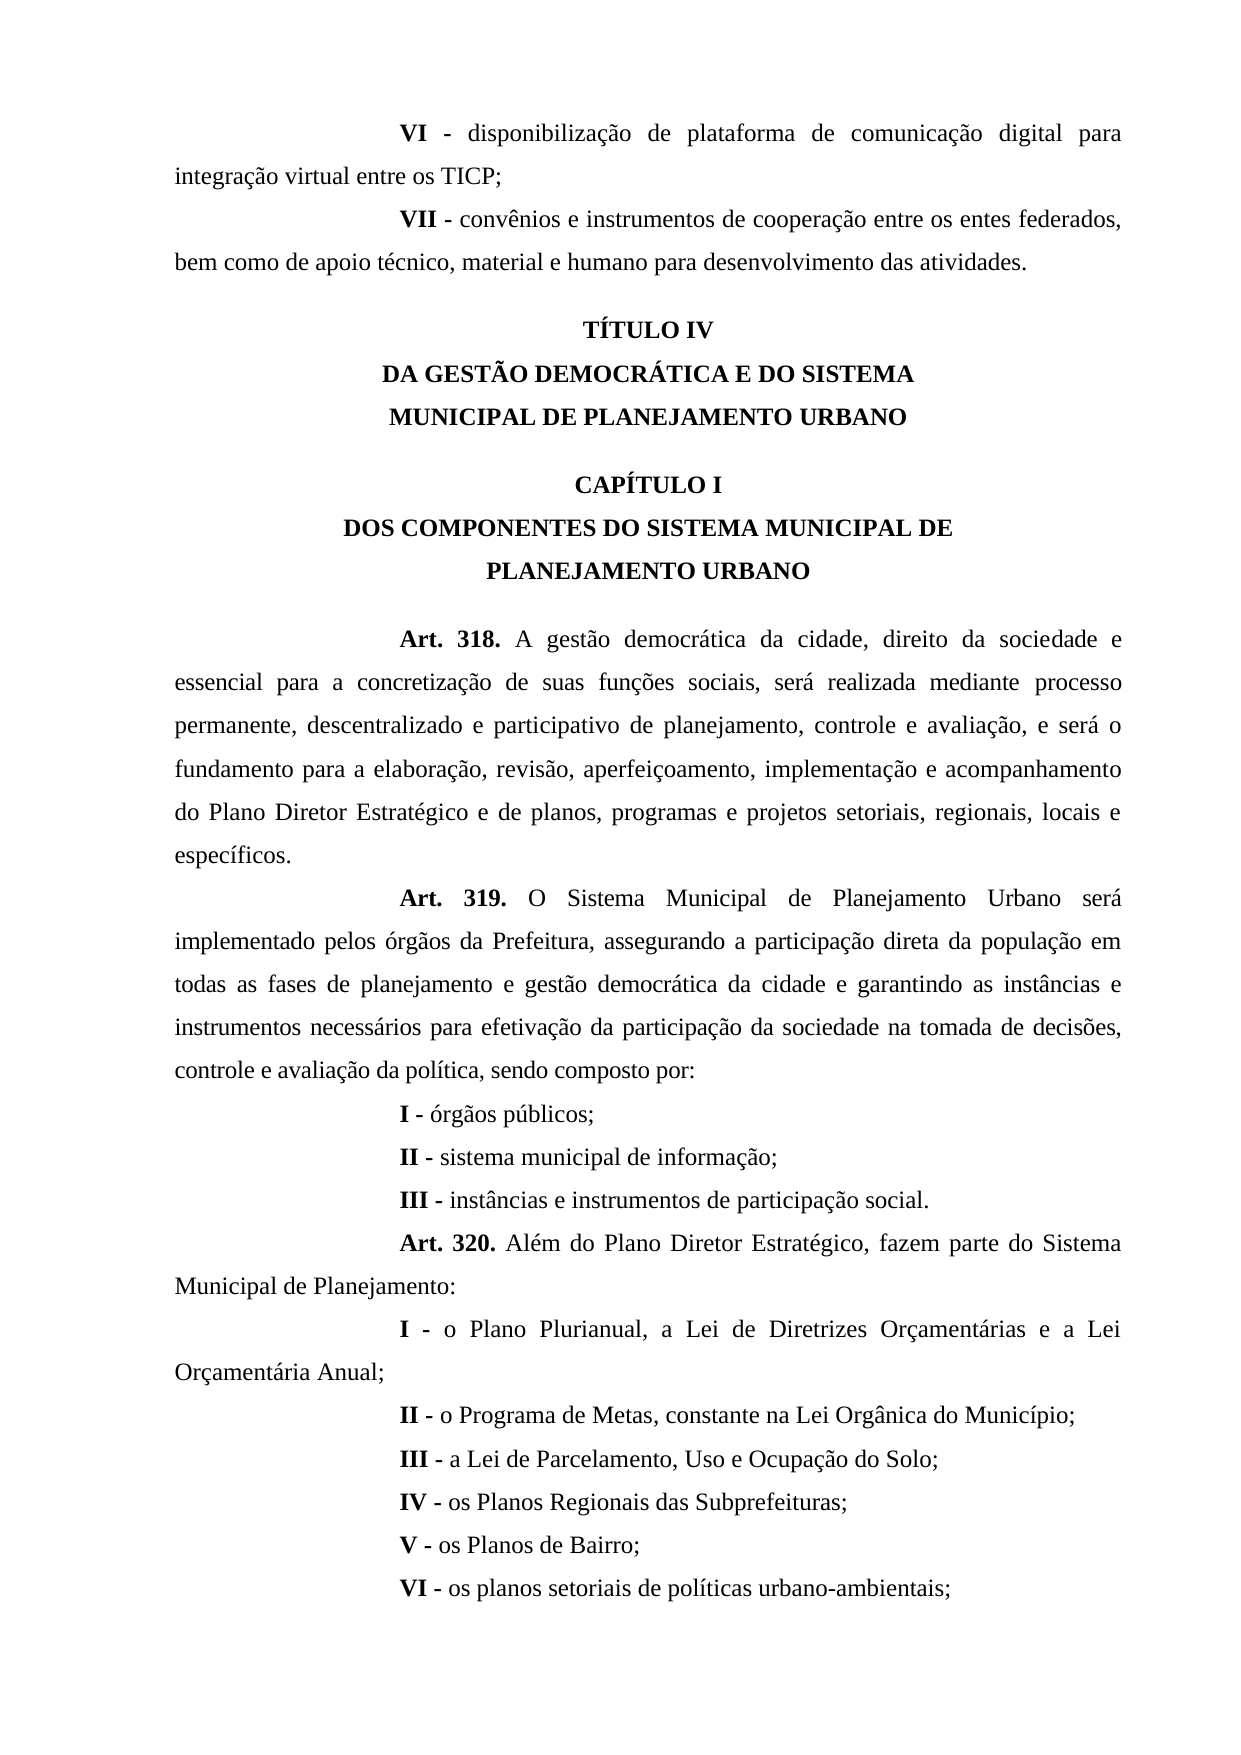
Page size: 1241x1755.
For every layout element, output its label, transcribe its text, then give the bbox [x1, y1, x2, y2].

text PLANEJAMENTO URBANO [174, 556, 1122, 585]
text II - o Programa de Metas, constante na Lei Orgânica do Município; [174, 1401, 1122, 1429]
text III - a Lei de Parcelamento, Uso e Ocupação do Solo; [174, 1444, 1122, 1472]
text Art. 320. Além do Plano Diretor Estratégico, fazem parte do Sistema Municipal de Planejamento: [174, 1228, 1122, 1300]
text V - os Planos de Bairro; [174, 1530, 1122, 1559]
text VI - os planos setoriais de políticas urbano-ambientais; [174, 1573, 1122, 1602]
text Art. 318. A gestão democrática da cidade, direito da sociedade e essencial para a concretização de suas funções sociais, será realizada mediante processo permanente, descentralizado e participativo de planejamento, controle e avaliação, e será o fundamento para a elaboração, revisão, aperfeiçoamento, implementação e acompanhamento do Plano Diretor Estratégico e de planos, programas e projetos setoriais, regionais, locais e específicos. [174, 624, 1122, 869]
text III - instâncias e instrumentos de participação social. [174, 1185, 1122, 1214]
text DA GESTÃO DEMOCRÁTICA E DO SISTEMA [174, 359, 1122, 387]
text II - sistema municipal de informação; [174, 1142, 1122, 1171]
text CAPÍTULO I [174, 470, 1122, 499]
text MUNICIPAL DE PLANEJAMENTO URBANO [174, 402, 1122, 431]
text VI - disponibilização de plataforma de comunicação digital para integração virtual entre os TICP; [174, 118, 1122, 190]
text I - o Plano Plurianual, a Lei de Diretrizes Orçamentárias e a Lei Orçamentária Anual; [174, 1314, 1122, 1386]
text IV - os Planos Regionais das Subprefeituras; [174, 1487, 1122, 1516]
text TÍTULO IV [174, 316, 1122, 344]
text Art. 319. O Sistema Municipal de Planejamento Urbano será implementado pelos órgãos da Prefeitura, assegurando a participação direta da população em todas as fases de planejamento e gestão democrática da cidade e garantindo as instâncias e instrumentos necessários para efetivação da participação da sociedade na tomada de decisões, controle e avaliação da política, sendo composto por: [174, 883, 1122, 1084]
text I - órgãos públicos; [174, 1099, 1122, 1127]
text VII - convênios e instrumentos de cooperação entre os entes federados, bem como de apoio técnico, material e humano para desenvolvimento das atividades. [174, 204, 1122, 276]
text DOS COMPONENTES DO SISTEMA MUNICIPAL DE [174, 513, 1122, 542]
